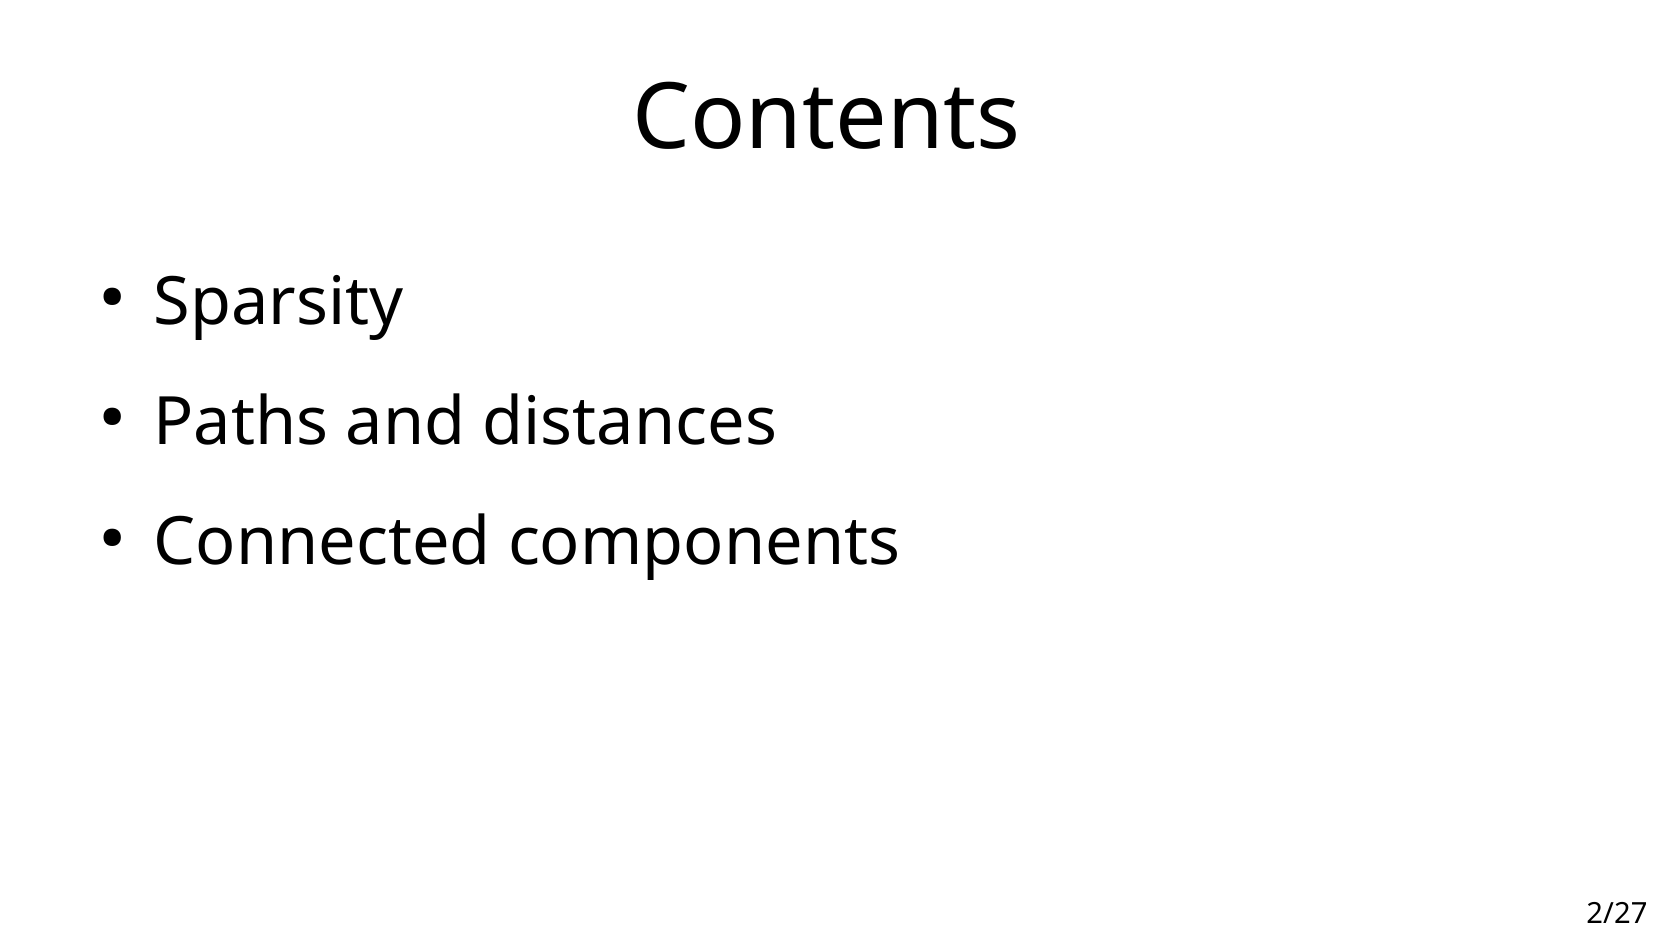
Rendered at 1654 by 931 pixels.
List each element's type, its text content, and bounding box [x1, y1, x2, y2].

title Contents [82, 1, 1571, 226]
list Sparsity Paths and distances Connected components [82, 253, 1571, 793]
